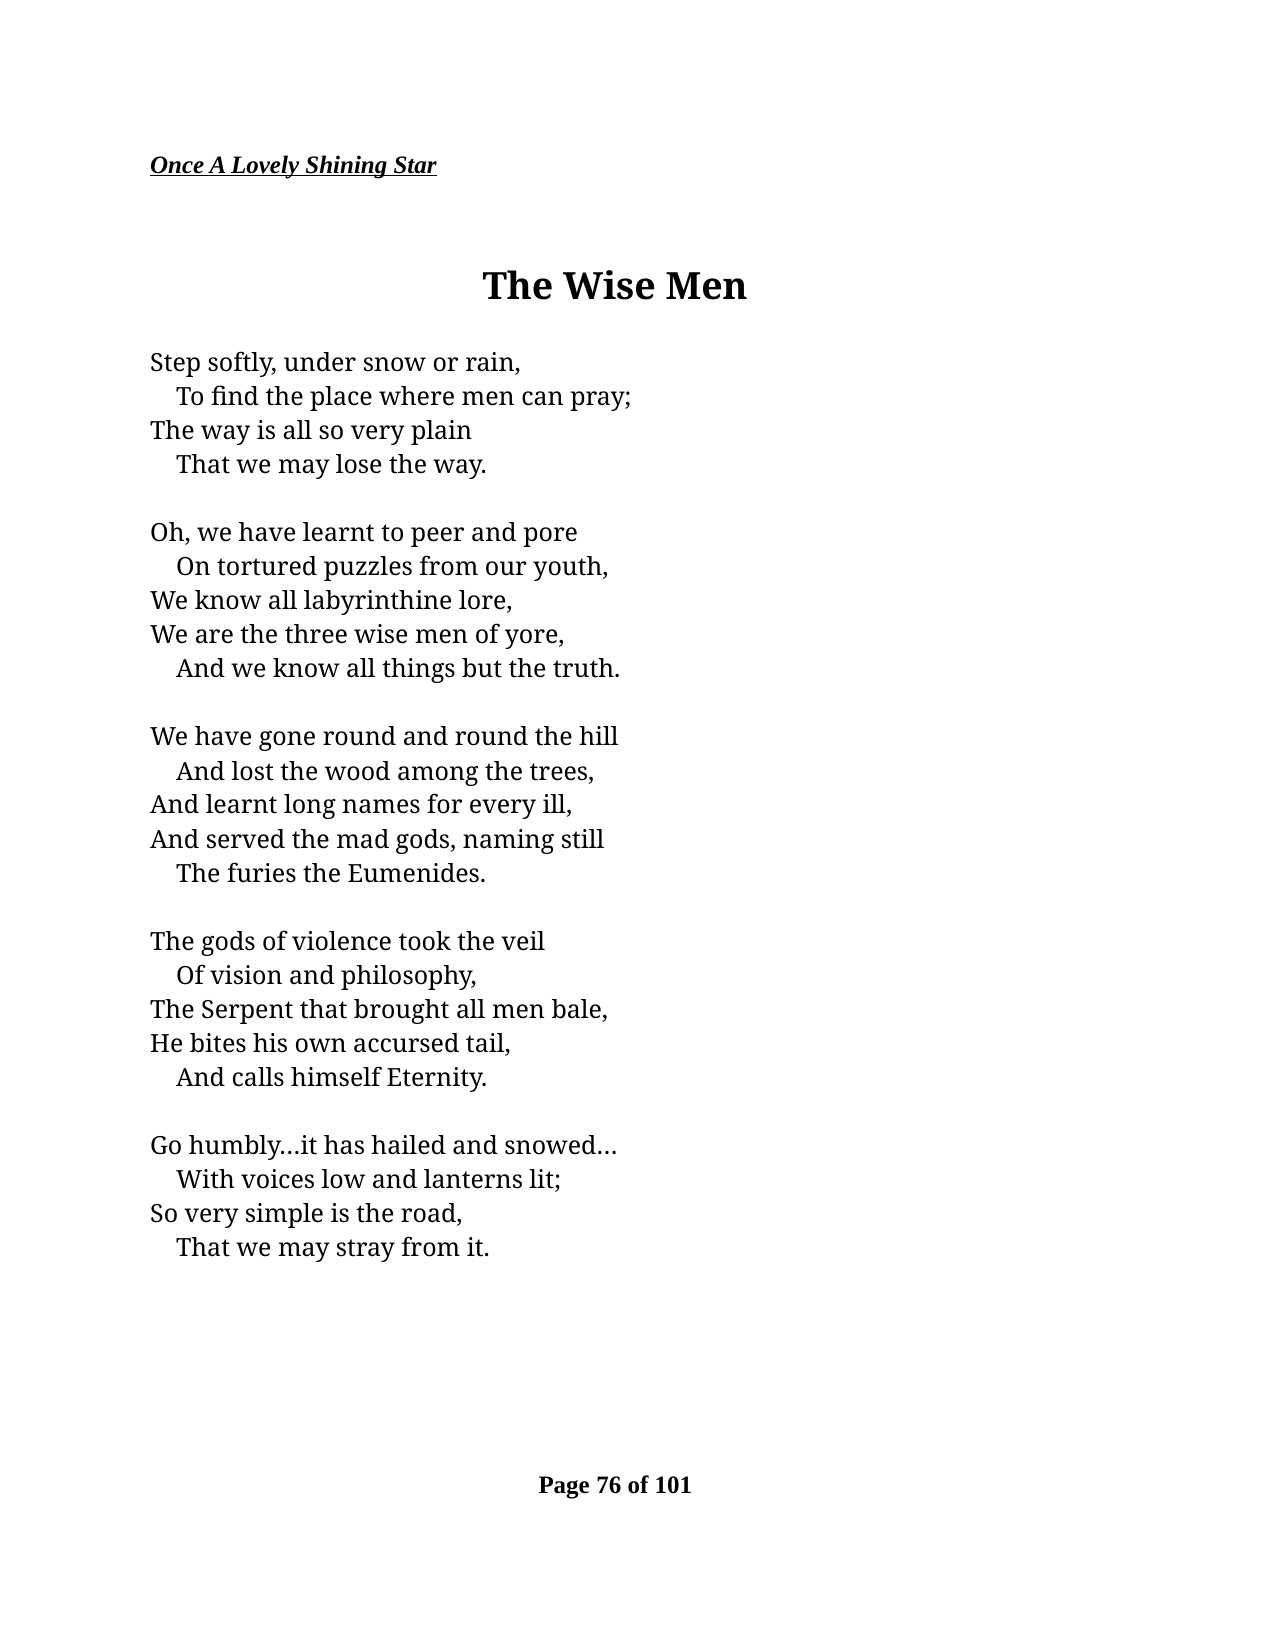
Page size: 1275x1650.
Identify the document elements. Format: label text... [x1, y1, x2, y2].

text Go humbly…it has hailed and snowed… [150, 1128, 1080, 1162]
text That we may stray from it. [150, 1230, 1080, 1264]
text We know all labyrinthine lore, [150, 583, 1080, 617]
text Of vision and philosophy, [150, 957, 1080, 992]
text On tortured puzzles from our youth, [150, 549, 1080, 583]
text We have gone round and round the hill [150, 719, 1080, 753]
text And calls himself Eternity. [150, 1060, 1080, 1094]
text The furies the Eumenides. [150, 855, 1080, 889]
text The gods of violence took the veil [150, 923, 1080, 957]
text To find the place where men can pray; [150, 378, 1080, 412]
text With voices low and lanterns lit; [150, 1162, 1080, 1196]
text Step softly, under snow or rain, [150, 344, 1080, 378]
text And lost the wood among the trees, [150, 753, 1080, 787]
text He bites his own accursed tail, [150, 1026, 1080, 1060]
text We are the three wise men of yore, [150, 617, 1080, 651]
text That we may lose the way. [150, 447, 1080, 481]
text So very simple is the road, [150, 1196, 1080, 1230]
text And we know all things but the truth. [150, 651, 1080, 685]
text And learnt long names for every ill, [150, 787, 1080, 821]
text The Serpent that brought all men bale, [150, 992, 1080, 1026]
text And served the mad gods, naming still [150, 821, 1080, 855]
text The Wise Men [150, 259, 1080, 310]
text Oh, we have learnt to peer and pore [150, 515, 1080, 549]
text The way is all so very plain [150, 412, 1080, 447]
